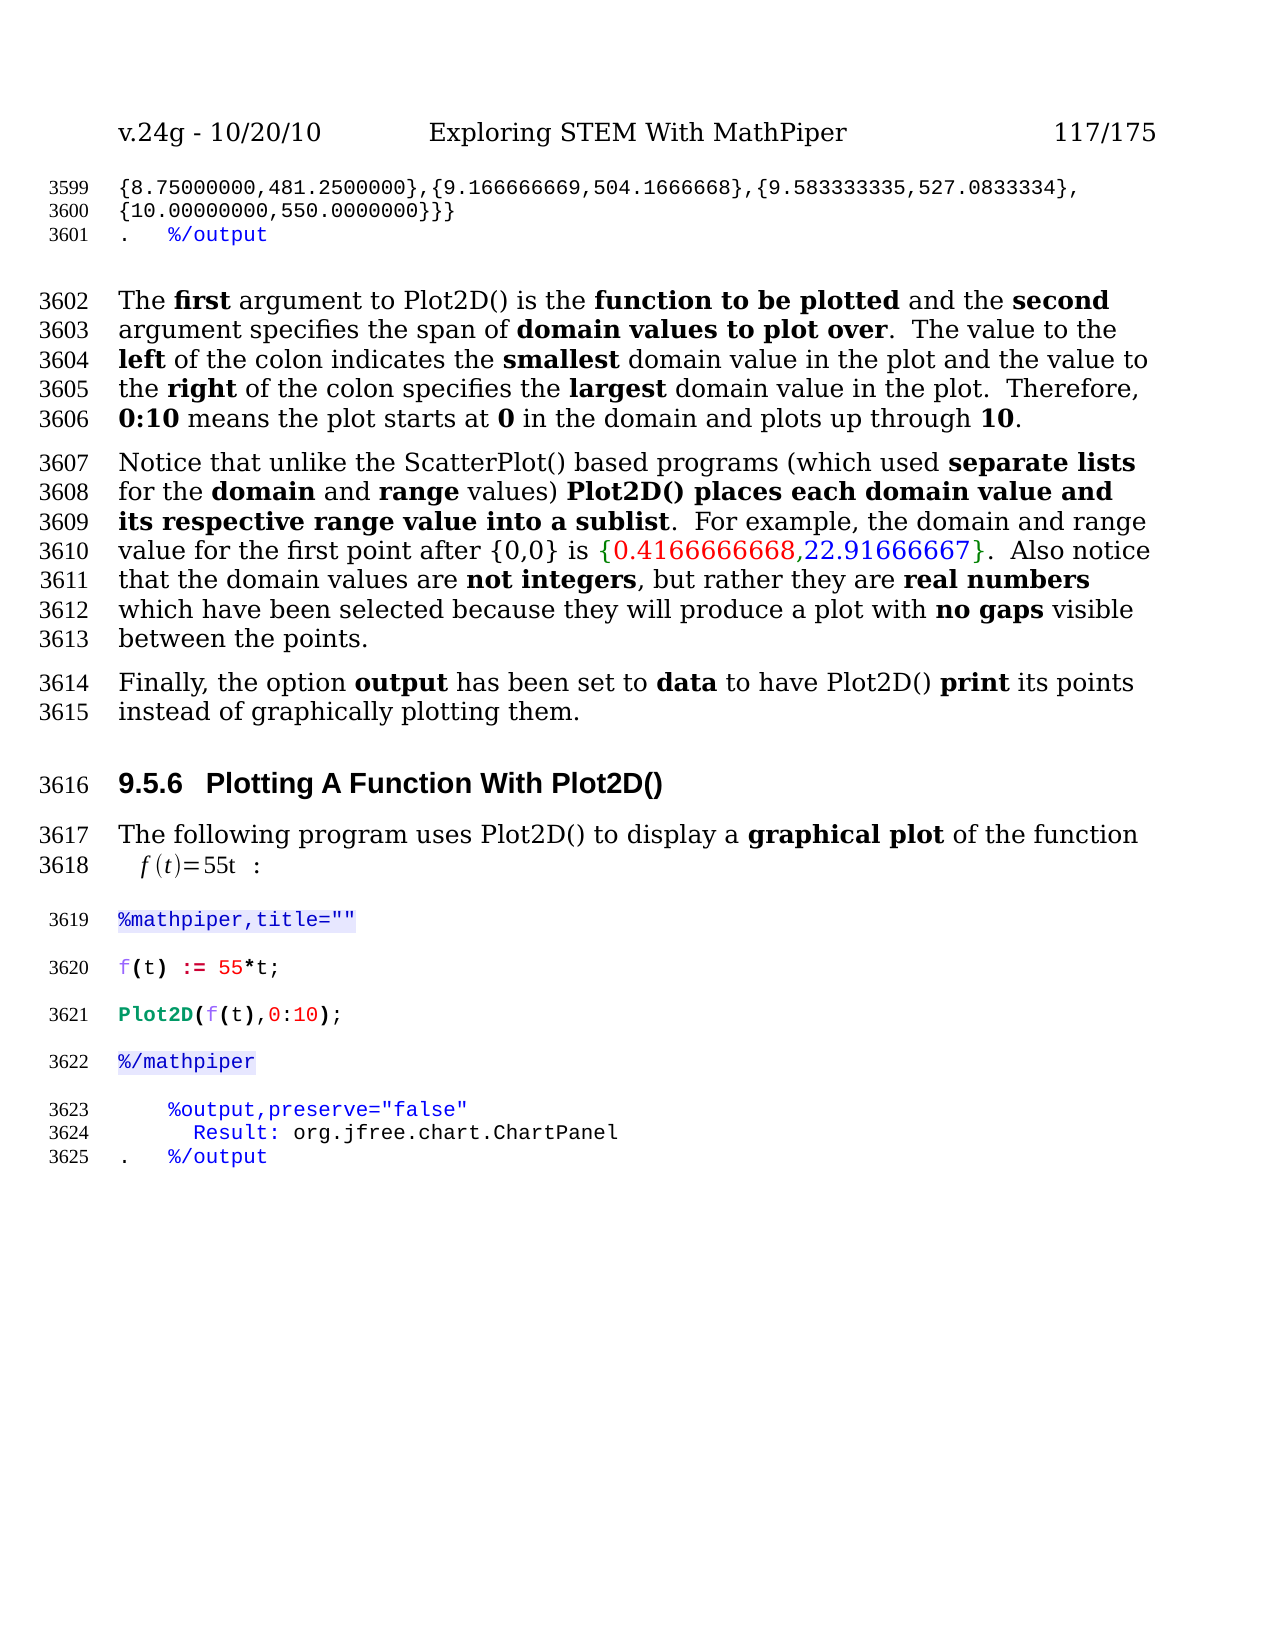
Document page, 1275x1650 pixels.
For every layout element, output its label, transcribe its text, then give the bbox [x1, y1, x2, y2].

text Plot2D(f(t),0:10); [118, 1004, 1157, 1028]
text %mathpiper,title="" [118, 909, 1157, 933]
text %/mathpiper [118, 1051, 1157, 1075]
text f(t) := 55*t; [118, 957, 1157, 980]
subtitle Plotting A Function With Plot2D() [118, 766, 1157, 799]
text %output,preserve="false" [118, 1099, 1157, 1122]
text {8.75000000,481.2500000},{9.166666669,504.1666668},{9.583333335,527.0833334},{10.00000000,550.0000000}}} [118, 177, 1157, 224]
text The following program uses Plot2D() to display a graphical plot of the function: [118, 820, 1157, 880]
text . %/output [118, 1146, 1157, 1169]
text The first argument to Plot2D() is the function to be plotted and the second argument specifies the span of domain values to plot over. The value to the left of the colon indicates the smallest domain value in the plot and the value to the right of the colon specifies the largest domain value in the plot. Therefore, 0:10 means the plot starts at 0 in the domain and plots up through 10. [118, 286, 1157, 433]
text . %/output [118, 224, 1157, 248]
text Result: org.jfree.chart.ChartPanel [118, 1122, 1157, 1146]
text Finally, the option output has been set to data to have Plot2D() print its points instead of graphically plotting them. [118, 668, 1157, 727]
text Notice that unlike the ScatterPlot() based programs (which used separate lists for the domain and range values) Plot2D() places each domain value and its respective range value into a sublist. For example, the domain and range value for the first point after {0,0} is {0.4166666668,22.91666667}. Also notice that the domain values are not integers, but rather they are real numbers which have been selected because they will produce a plot with no gaps visible between the points. [118, 448, 1157, 653]
